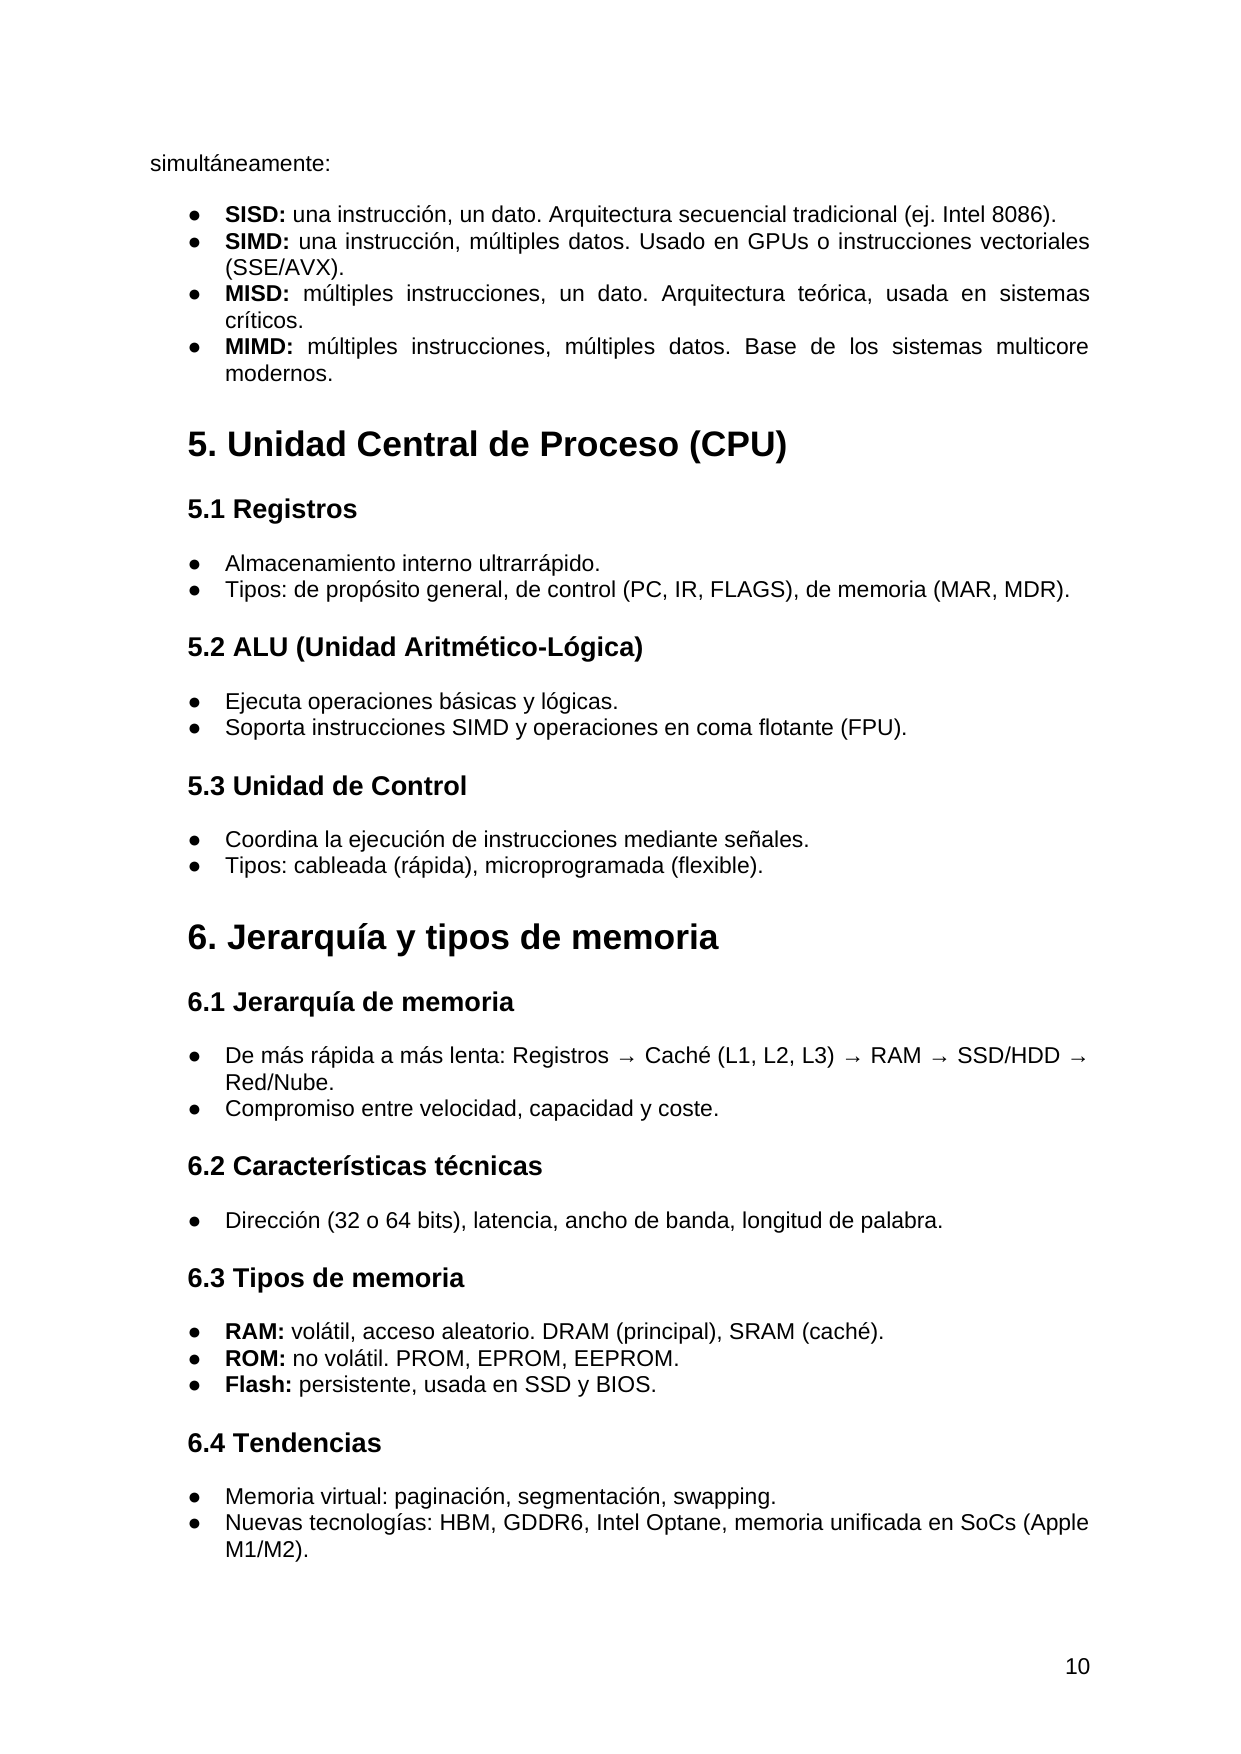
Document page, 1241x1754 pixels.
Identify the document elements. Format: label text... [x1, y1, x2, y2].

list SIMD: una instrucción, múltiples datos. Usado en GPUs o instrucciones vectoriales (SSE/AVX). [187, 228, 1090, 280]
list Soporta instrucciones SIMD y operaciones en coma flotante (FPU). [187, 714, 1090, 740]
list Coordina la ejecución de instrucciones mediante señales. [187, 826, 1090, 852]
subtitle 5.2 ALU (Unidad Aritmético-Lógica) [187, 631, 1090, 663]
list MIMD: múltiples instrucciones, múltiples datos. Base de los sistemas multicore modernos. [187, 333, 1090, 386]
list ROM: no volátil. PROM, EPROM, EEPROM. [187, 1345, 1090, 1371]
text simultáneamente: [150, 150, 1090, 176]
subtitle 6.4 Tendencias [187, 1427, 1090, 1458]
list Flash: persistente, usada en SSD y BIOS. [187, 1371, 1090, 1397]
list MISD: múltiples instrucciones, un dato. Arquitectura teórica, usada en sistemas críticos. [187, 280, 1090, 333]
list Dirección (32 o 64 bits), latencia, ancho de banda, longitud de palabra. [187, 1207, 1090, 1233]
list Ejecuta operaciones básicas y lógicas. [187, 688, 1090, 714]
subtitle 6.2 Características técnicas [187, 1150, 1090, 1182]
list De más rápida a más lenta: Registros → Caché (L1, L2, L3) → RAM → SSD/HDD → Red/Nube. [187, 1042, 1090, 1095]
subtitle 6.1 Jerarquía de memoria [187, 986, 1090, 1017]
list Compromiso entre velocidad, capacidad y coste. [187, 1095, 1090, 1121]
list Nuevas tecnologías: HBM, GDDR6, Intel Optane, memoria unificada en SoCs (Apple M1/M2). [187, 1509, 1090, 1562]
list Memoria virtual: paginación, segmentación, swapping. [187, 1483, 1090, 1509]
list RAM: volátil, acceso aleatorio. DRAM (principal), SRAM (caché). [187, 1318, 1090, 1345]
subtitle 5. Unidad Central de Proceso (CPU) [187, 423, 1090, 464]
subtitle 5.3 Unidad de Control [187, 769, 1090, 801]
list Tipos: de propósito general, de control (PC, IR, FLAGS), de memoria (MAR, MDR). [187, 576, 1090, 602]
list SISD: una instrucción, un dato. Arquitectura secuencial tradicional (ej. Intel 8086). [187, 201, 1090, 228]
list Almacenamiento interno ultrarrápido. [187, 549, 1090, 576]
list Tipos: cableada (rápida), microprogramada (flexible). [187, 852, 1090, 878]
subtitle 5.1 Registros [187, 493, 1090, 524]
subtitle 6. Jerarquía y tipos de memoria [187, 916, 1090, 957]
subtitle 6.3 Tipos de memoria [187, 1262, 1090, 1293]
